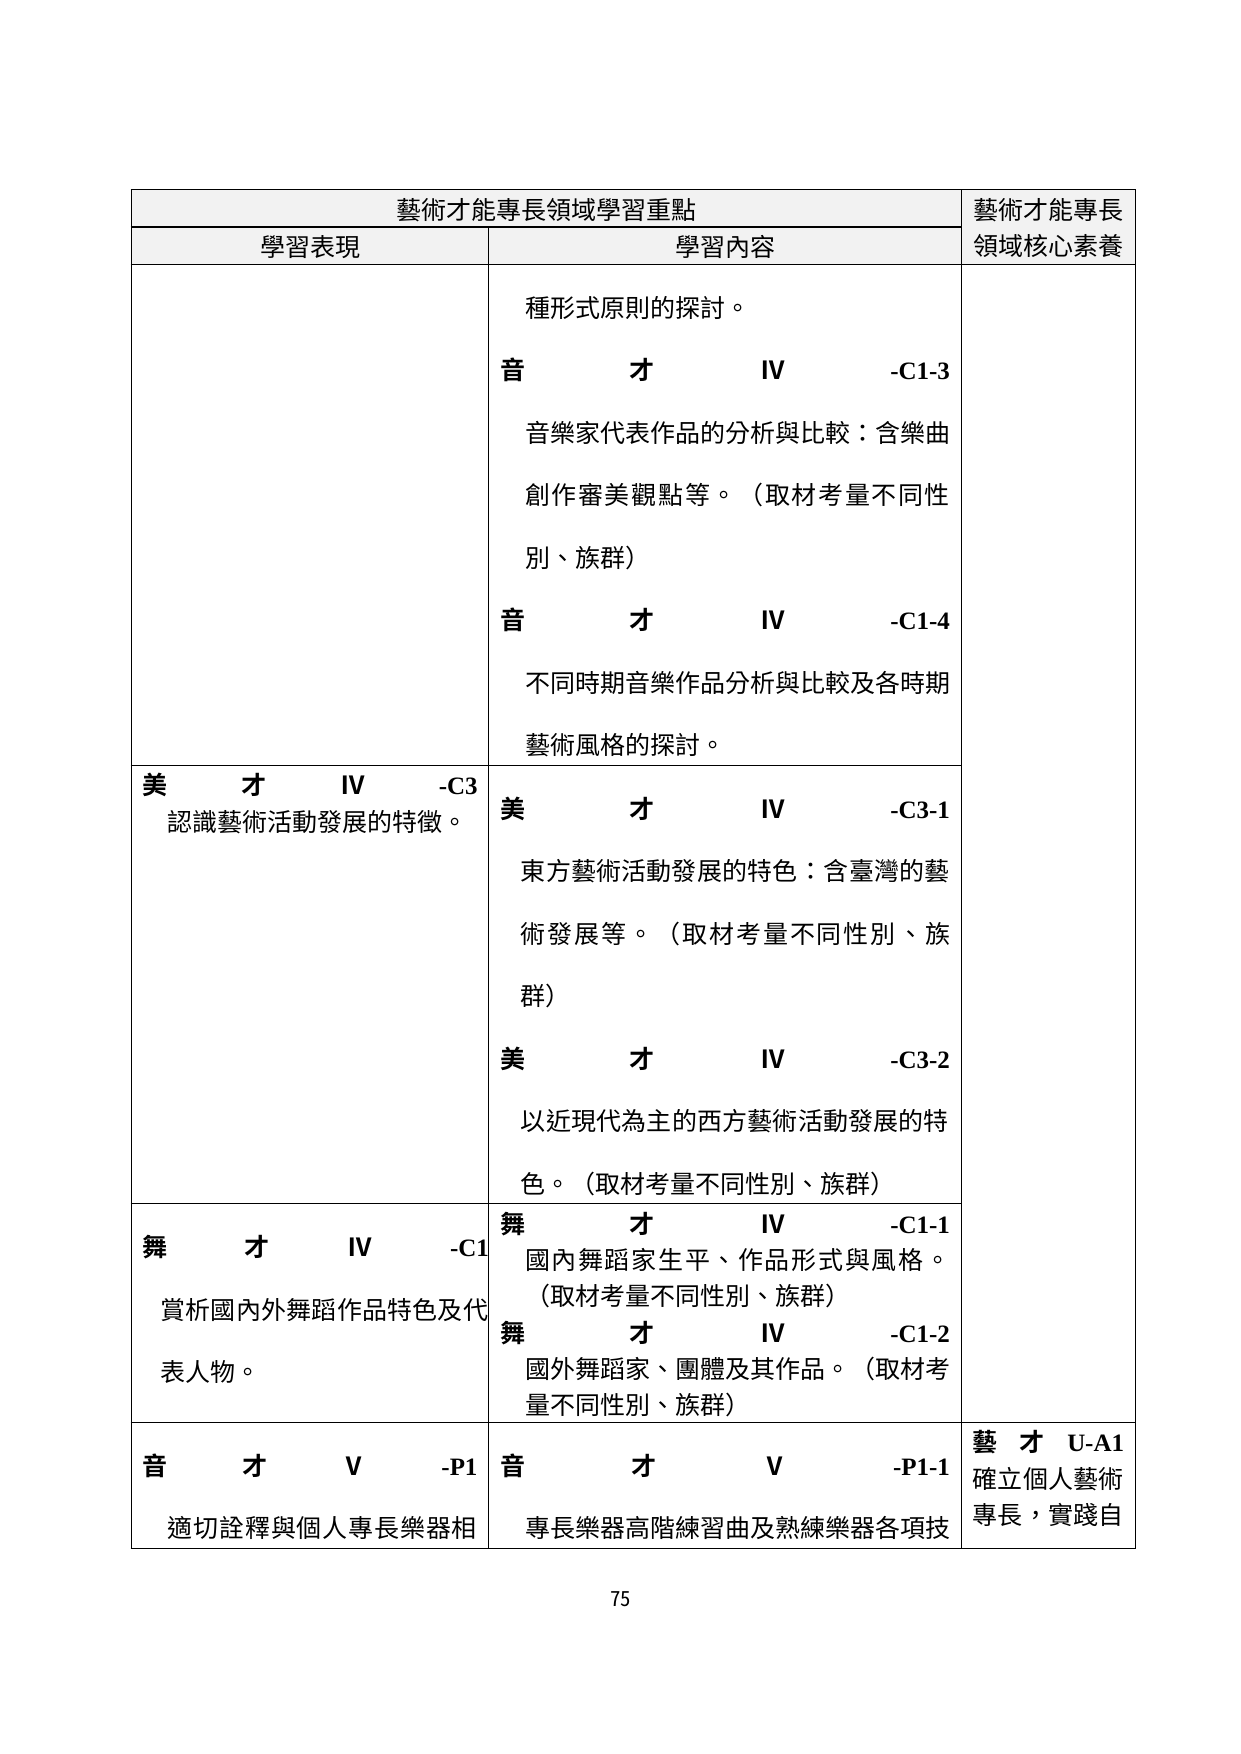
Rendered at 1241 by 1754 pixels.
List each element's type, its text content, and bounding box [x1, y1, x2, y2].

table_cell 藝才U-A1 確立個人藝術專長，實踐自 [962, 1423, 1135, 1548]
table_cell 音才Ⅴ-P1-1 專長樂器高階練習曲及熟練樂器各項技 [489, 1423, 961, 1548]
table_cell 種形式原則的探討。 音才Ⅳ-C1-3 音樂家代表作品的分析與比較：含樂曲創作審美觀點等。（取材考量不同性別、族群） 音才Ⅳ-C1-4 不同時期音樂作品分析與比較及各時期藝術風格的探討。 [489, 265, 961, 765]
table_header 藝術才能專長領域核心素養 [962, 190, 1135, 264]
table_header 藝術才能專長領域學習重點 [132, 190, 961, 226]
table_cell 學習表現 [132, 228, 488, 264]
table_cell 美才Ⅳ-C3-1 東方藝術活動發展的特色：含臺灣的藝術發展等。（取材考量不同性別、族群） 美才Ⅳ-C3-2 以近現代為主的西方藝術活動發展的特色。（取材考量不同性別、族群） [489, 766, 961, 1203]
table_cell [962, 265, 1135, 1422]
table_cell [132, 265, 488, 765]
table_cell 美才Ⅳ-C3 認識藝術活動發展的特徵。 [132, 766, 488, 1203]
table_cell 音才Ⅴ-P1 適切詮釋與個人專長樂器相 [132, 1423, 488, 1548]
table_cell 舞才Ⅳ-C1 賞析國內外舞蹈作品特色及代表人物。 [132, 1204, 488, 1422]
table_cell 學習內容 [489, 228, 961, 264]
table_cell 舞才Ⅳ-C1-1 國內舞蹈家生平、作品形式與風格。（取材考量不同性別、族群） 舞才Ⅳ-C1-2 國外舞蹈家、團體及其作品。（取材考量不同性別、族群） [489, 1204, 961, 1422]
